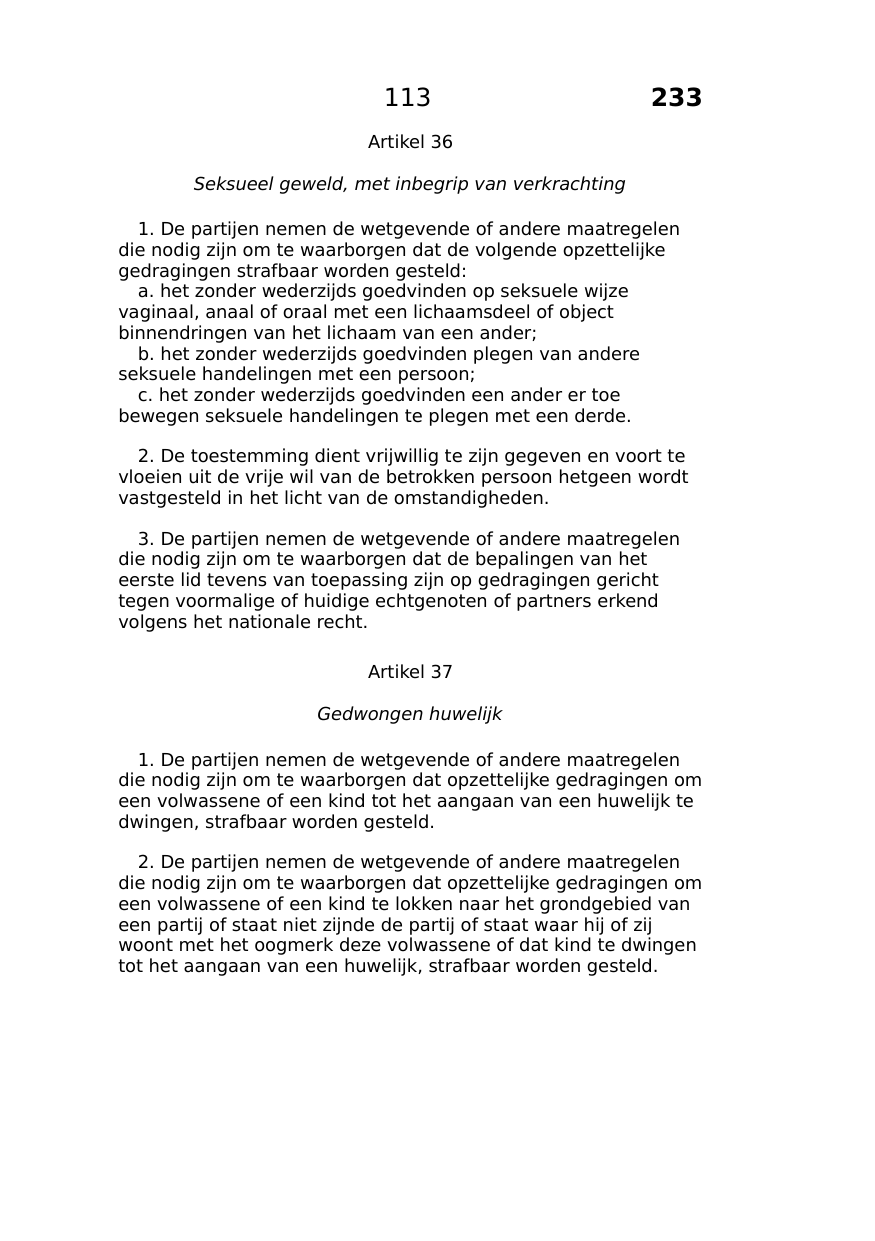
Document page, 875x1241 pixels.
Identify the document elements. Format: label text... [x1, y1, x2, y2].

text b. het zonder wederzijds goedvinden plegen van andere seksuele handelingen met een persoon; [118, 343, 703, 385]
text 1. De partijen nemen de wetgevende of andere maatregelen die nodig zijn om te waarborgen dat opzettelijke gedragingen om een volwassene of een kind tot het aangaan van een huwelijk te dwingen, strafbaar worden gesteld. [118, 749, 703, 832]
text 1. De partijen nemen de wetgevende of andere maatregelen die nodig zijn om te waarborgen dat de volgende opzettelijke gedragingen strafbaar worden gesteld: [118, 219, 703, 281]
text a. het zonder wederzijds goedvinden op seksuele wijze vaginaal, anaal of oraal met een lichaamsdeel of object binnendringen van het lichaam van een ander; [118, 281, 703, 343]
subtitle Artikel 37 Gedwongen huwelijk [118, 662, 703, 724]
text c. het zonder wederzijds goedvinden een ander er toe bewegen seksuele handelingen te plegen met een derde. [118, 385, 703, 426]
text 2. De partijen nemen de wetgevende of andere maatregelen die nodig zijn om te waarborgen dat opzettelijke gedragingen om een volwassene of een kind te lokken naar het grondgebied van een partij of staat niet zijnde de partij of staat waar hij of zij woont met het oogmerk deze volwassene of dat kind te dwingen tot het aangaan van een huwelijk, strafbaar worden gesteld. [118, 852, 703, 977]
text 3. De partijen nemen de wetgevende of andere maatregelen die nodig zijn om te waarborgen dat de bepalingen van het eerste lid tevens van toepassing zijn op gedragingen gericht tegen voormalige of huidige echtgenoten of partners erkend volgens het nationale recht. [118, 528, 703, 632]
text 2. De toestemming dient vrijwillig te zijn gegeven en voort te vloeien uit de vrije wil van de betrokken persoon hetgeen wordt vastgesteld in het licht van de omstandigheden. [118, 446, 703, 508]
subtitle Artikel 36 Seksueel geweld, met inbegrip van verkrachting [118, 132, 703, 194]
